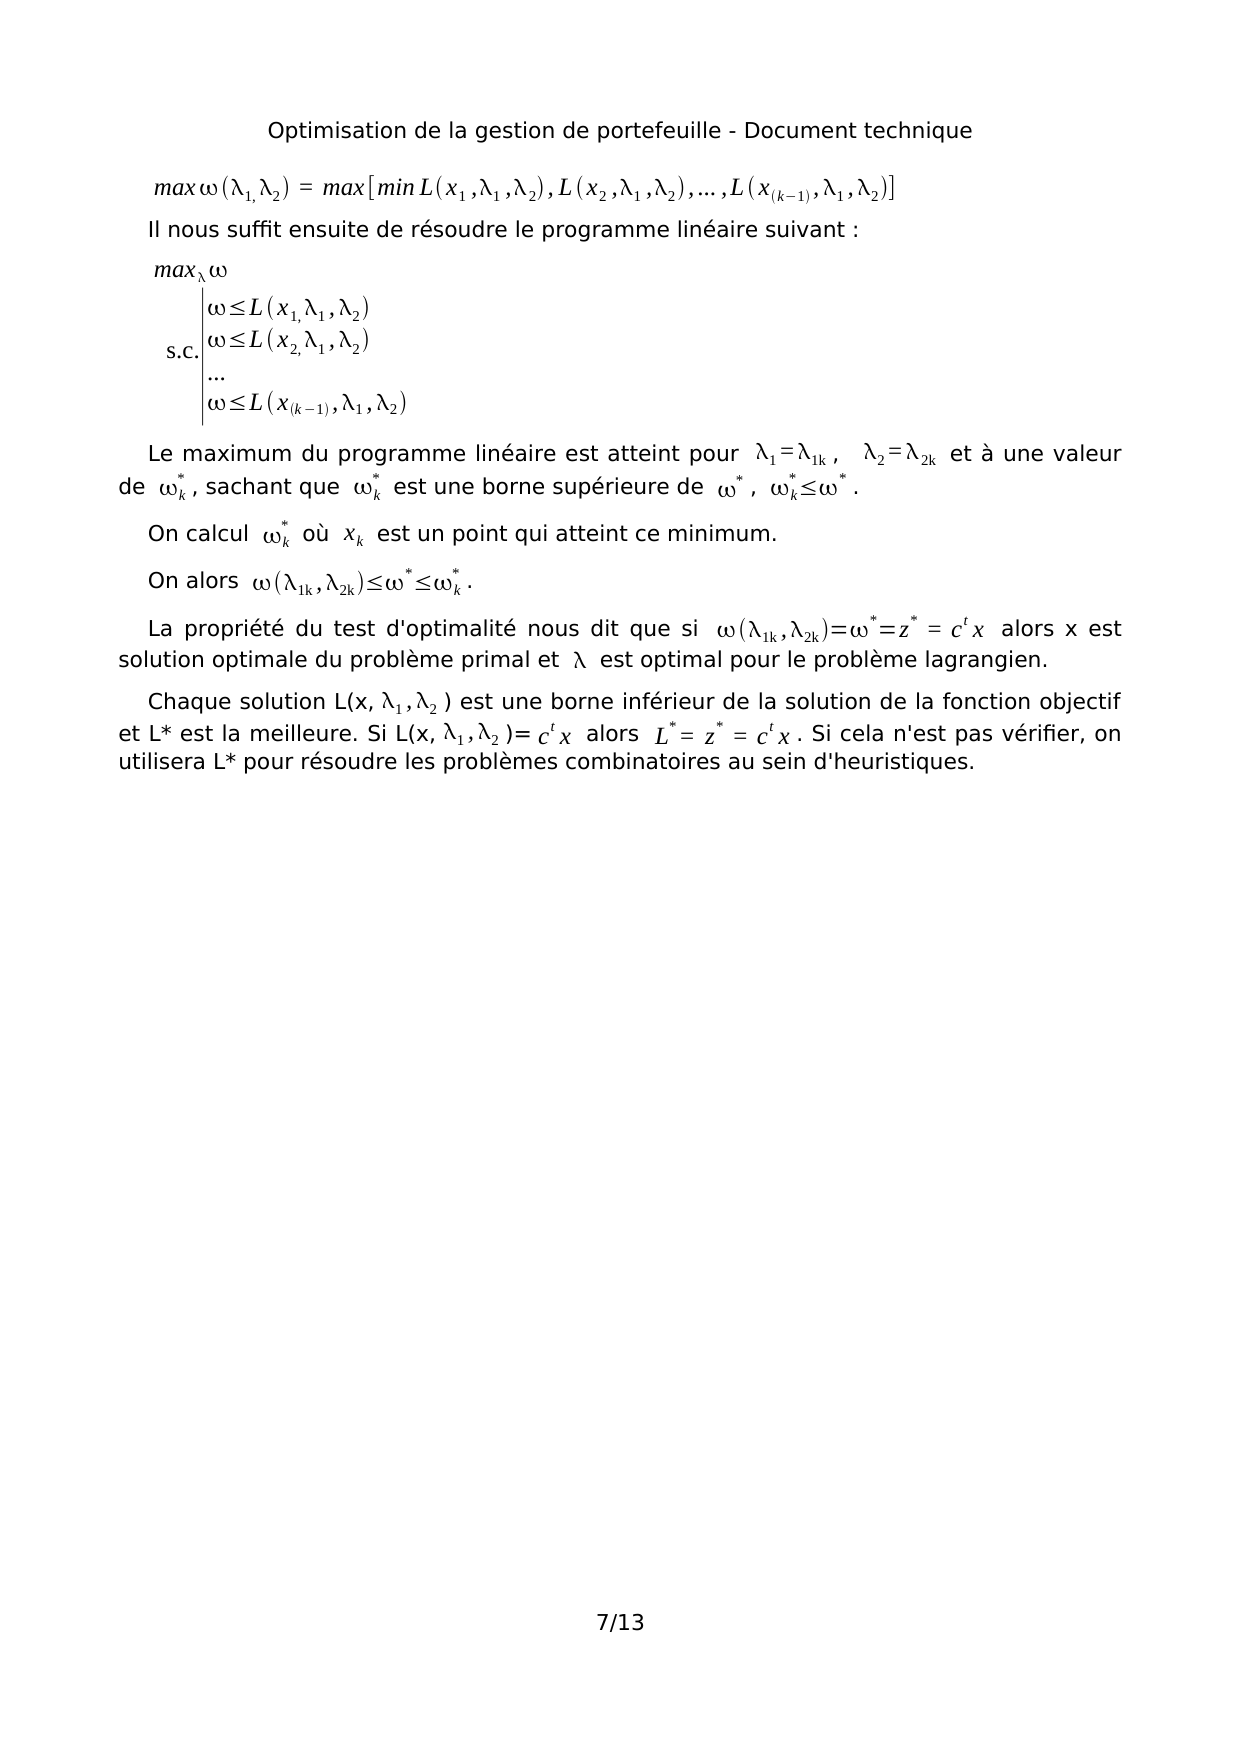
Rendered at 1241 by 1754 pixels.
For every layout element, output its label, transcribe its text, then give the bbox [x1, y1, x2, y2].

text On calcul où est un point qui atteint ce minimum. [118, 517, 1122, 551]
text On alors . [118, 564, 1122, 599]
text Chaque solution L(x,) est une borne inférieur de la solution de la fonction objectif et L* est la meilleure. Si L(x,)= alors . Si cela n'est pas vérifier, on utilisera L* pour résoudre les problèmes combinatoires au sein d'heuristiques. [118, 686, 1122, 774]
text Le maximum du programme linéaire est atteint pour , et à une valeur de , sachant que est une borne supérieure de , . [118, 438, 1122, 504]
text Il nous suffit ensuite de résoudre le programme linéaire suivant : [118, 217, 1122, 243]
text La propriété du test d'optimalité nous dit que si alors x est solution optimale du problème primal et est optimal pour le problème lagrangien. [118, 611, 1122, 674]
